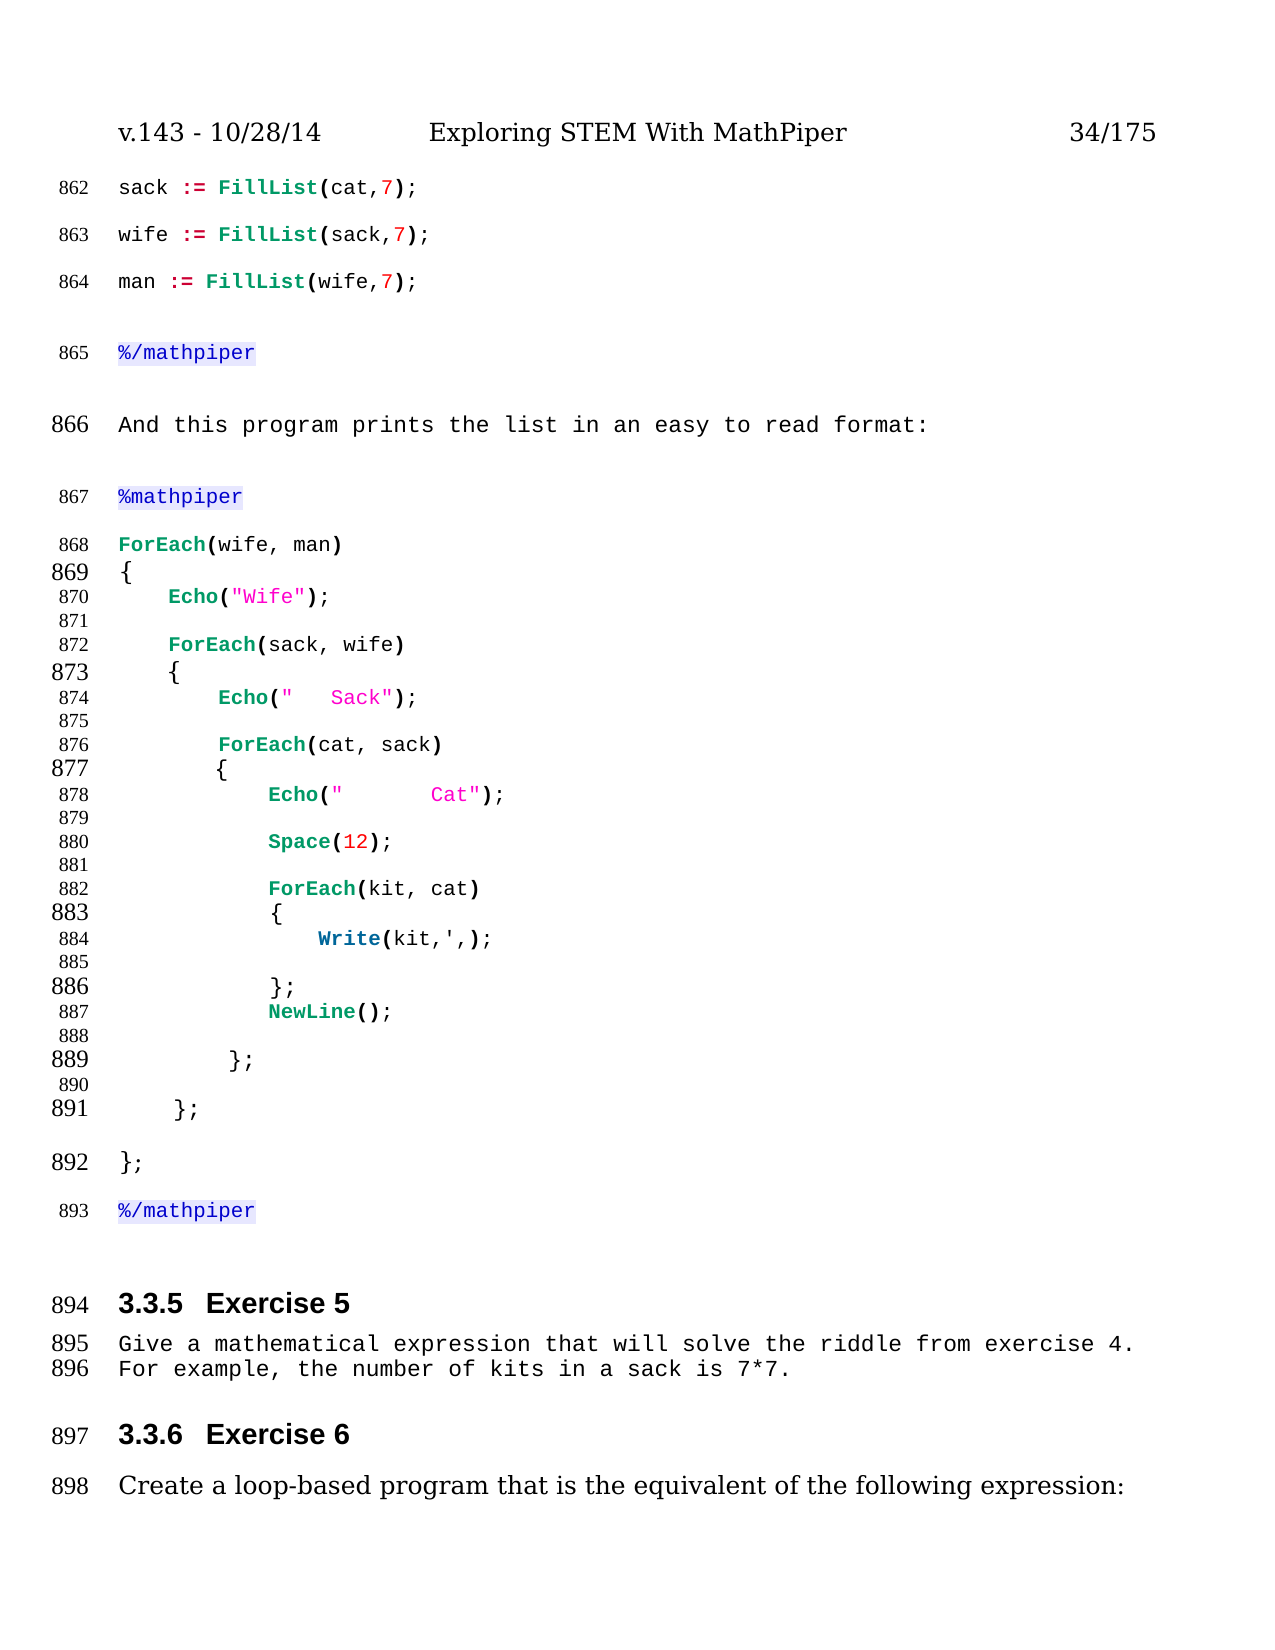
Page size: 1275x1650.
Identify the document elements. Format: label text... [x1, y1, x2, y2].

text Give a mathematical expression that will solve the riddle from exercise 4. For example, the number of kits in a sack is 7*7. [118, 1332, 1157, 1384]
subtitle Exercise 5 [118, 1286, 1157, 1320]
text %mathpiper [118, 486, 1157, 510]
text %/mathpiper [118, 342, 1157, 366]
text { [118, 758, 1157, 783]
text sack := FillList(cat,7); [118, 177, 1157, 200]
text ForEach(kit, cat) [118, 878, 1157, 902]
text Echo("Wife"); [118, 587, 1157, 610]
text %/mathpiper [118, 1200, 1157, 1224]
text Echo(" Cat"); [118, 783, 1157, 807]
text Write(kit,',); [118, 928, 1157, 951]
text Create a loop-based program that is the equivalent of the following expression: [118, 1471, 1157, 1500]
text }; [118, 1147, 1157, 1177]
text man := FillList(wife,7); [118, 271, 1157, 295]
text Space(12); [118, 831, 1157, 854]
text ForEach(wife, man) [118, 534, 1157, 557]
text Echo(" Sack"); [118, 687, 1157, 710]
text wife := FillList(sack,7); [118, 224, 1157, 248]
text ForEach(cat, sack) [118, 734, 1157, 758]
subtitle Exercise 6 [118, 1417, 1157, 1450]
text { [118, 902, 1157, 928]
text { [118, 657, 1157, 687]
text }; [118, 1048, 1157, 1074]
text }; [118, 975, 1157, 1001]
text }; [118, 1098, 1157, 1124]
text NewLine(); [118, 1001, 1157, 1024]
text { [118, 557, 1157, 587]
text ForEach(sack, wife) [118, 634, 1157, 657]
text And this program prints the list in an easy to read format: [118, 413, 1157, 439]
